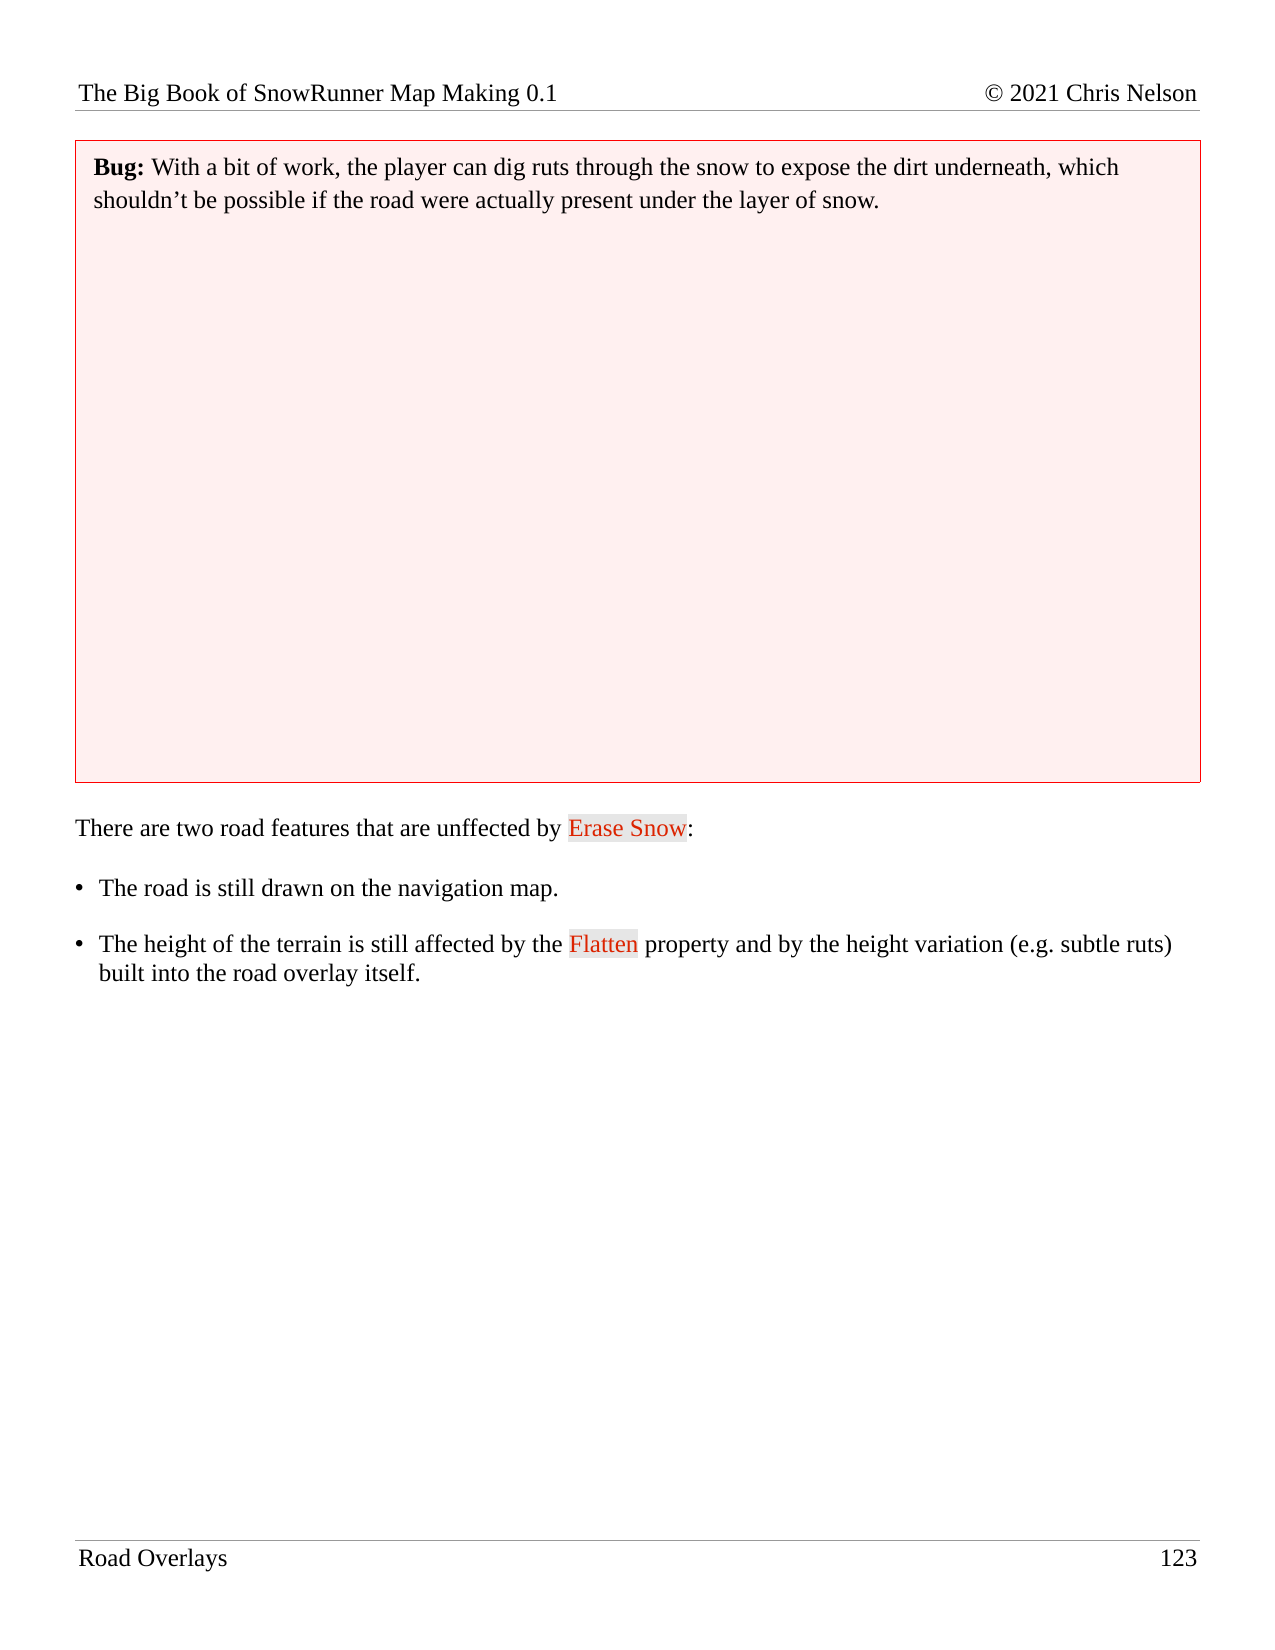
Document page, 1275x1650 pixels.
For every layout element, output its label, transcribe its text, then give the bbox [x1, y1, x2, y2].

list With a bit of work, the player can dig ruts through the snow to expose the dirt underneath, which shouldn’t be possible if the road were actually present under the layer of snow. [76, 141, 1200, 214]
text There are two road features that are unffected by Erase Snow: [75, 813, 1200, 842]
list The road is still drawn on the navigation map. [75, 873, 1200, 902]
list The height of the terrain is still affected by the Flatten property and by the height variation (e.g. subtle ruts) built into the road overlay itself. [75, 929, 1200, 987]
